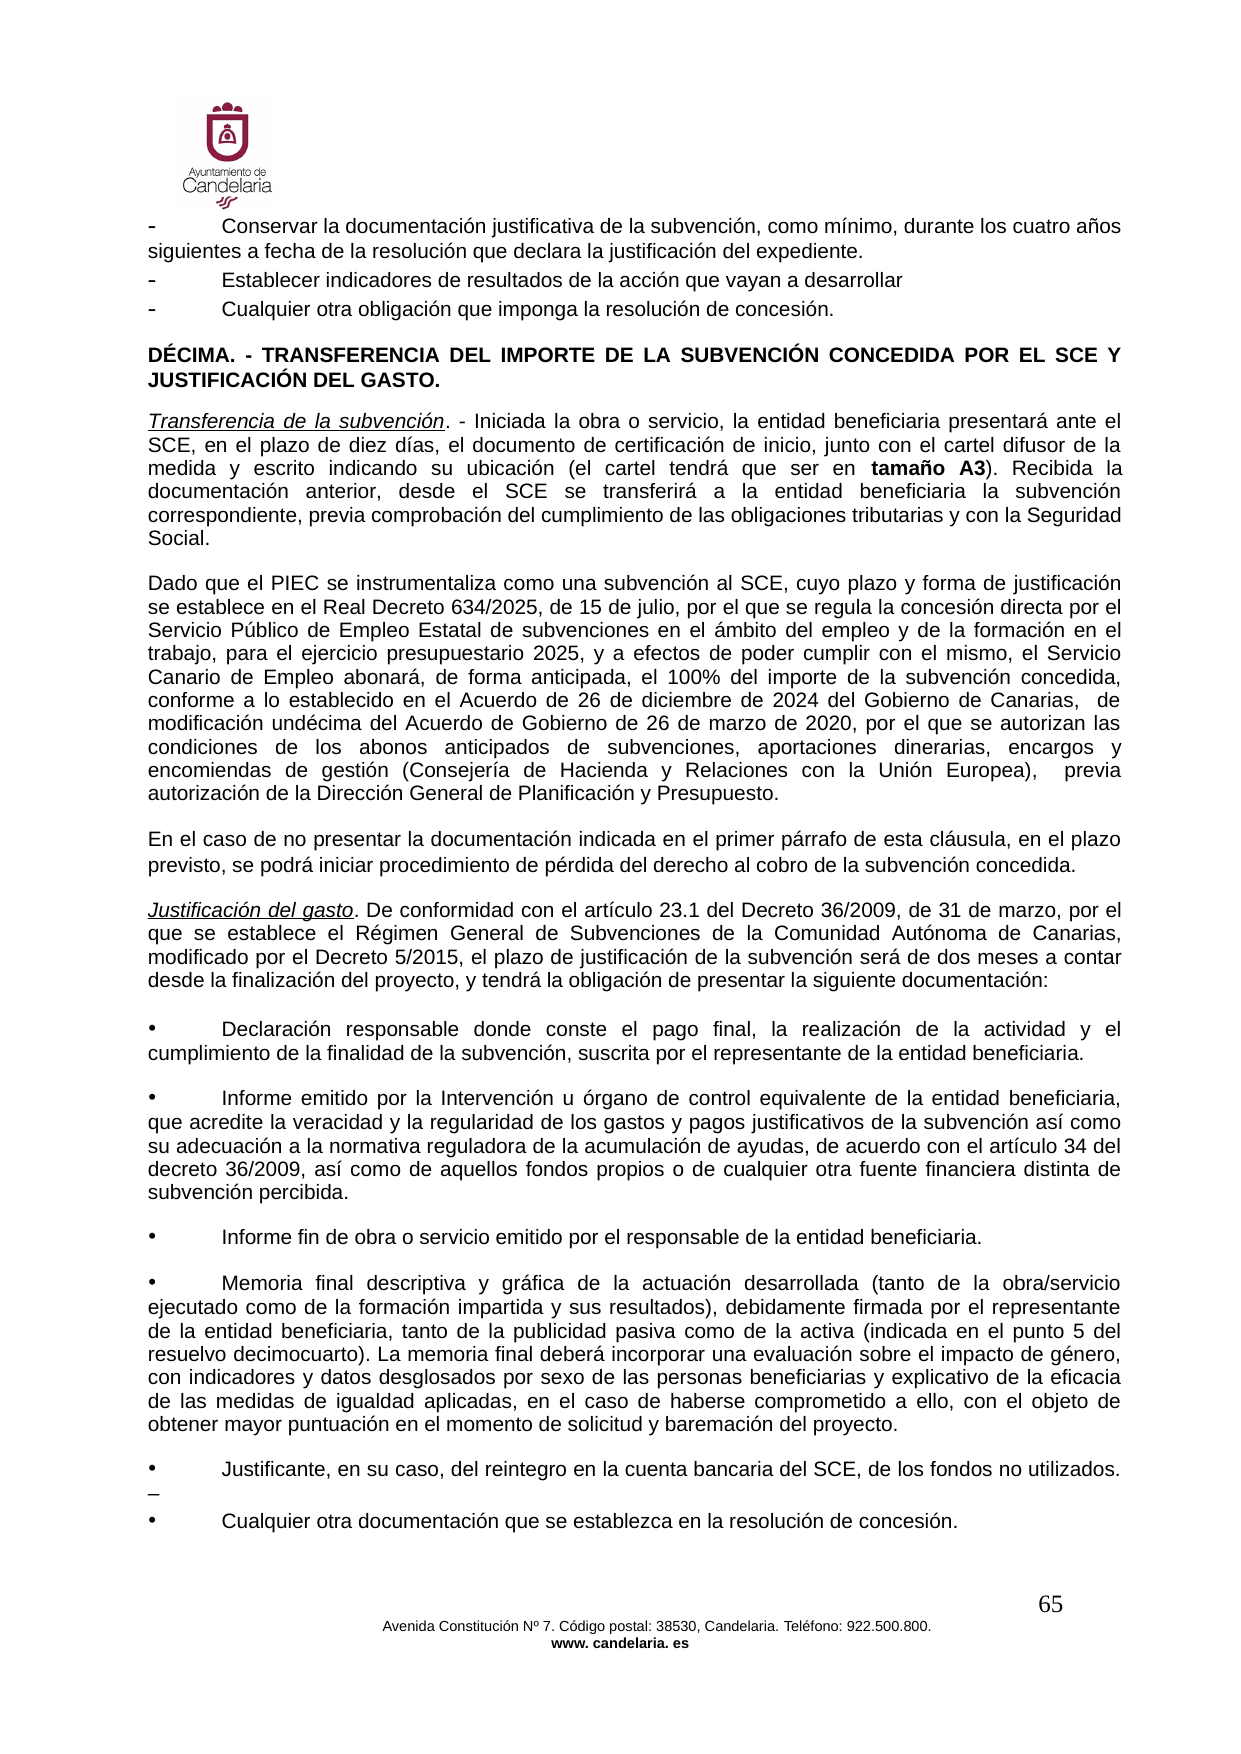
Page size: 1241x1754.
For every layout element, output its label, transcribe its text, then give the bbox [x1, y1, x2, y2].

list Justificante, en su caso, del reintegro en la cuenta bancaria del SCE, de los fondos no utilizados. – [148, 1454, 1122, 1505]
text Transferencia de la subvención. - Iniciada la obra o servicio, la entidad beneficiaria presentará ante el SCE, en el plazo de diez días, el documento de certificación de inicio, junto con el cartel difusor de la medida y escrito indicando su ubicación (el cartel tendrá que ser en tamaño A3). Recibida la documentación anterior, desde el SCE se transferirá a la entidad beneficiaria la subvención correspondiente, previa comprobación del cumplimiento de las obligaciones tributarias y con la Seguridad Social. [148, 410, 1123, 550]
list Declaración responsable donde conste el pago final, la realización de la actividad y el cumplimiento de la finalidad de la subvención, suscrita por el representante de la entidad beneficiaria. [148, 1014, 1122, 1065]
list Informe fin de obra o servicio emitido por el responsable de la entidad beneficiaria. [148, 1222, 1122, 1250]
text DÉCIMA. - TRANSFERENCIA DEL IMPORTE DE LA SUBVENCIÓN CONCEDIDA POR EL SCE Y JUSTIFICACIÓN DEL GASTO. [148, 343, 1123, 392]
text En el caso de no presentar la documentación indicada en el primer párrafo de esta cláusula, en el plazo previsto, se podrá iniciar procedimiento de pérdida del derecho al cobro de la subvención concedida. [148, 827, 1123, 877]
text Justificación del gasto. De conformidad con el artículo 23.1 del Decreto 36/2009, de 31 de marzo, por el que se establece el Régimen General de Subvenciones de la Comunidad Autónoma de Canarias, modificado por el Decreto 5/2015, el plazo de justificación de la subvención será de dos meses a contar desde la finalización del proyecto, y tendrá la obligación de presentar la siguiente documentación: [148, 898, 1123, 992]
text Dado que el PIEC se instrumentaliza como una subvención al SCE, cuyo plazo y forma de justificación se establece en el Real Decreto 634/2025, de 15 de julio, por el que se regula la concesión directa por el Servicio Público de Empleo Estatal de subvenciones en el ámbito del empleo y de la formación en el trabajo, para el ejercicio presupuestario 2025, y a efectos de poder cumplir con el mismo, el Servicio Canario de Empleo abonará, de forma anticipada, el 100% del importe de la subvención concedida, conforme a lo establecido en el Acuerdo de 26 de diciembre de 2024 del Gobierno de Canarias, de modificación undécima del Acuerdo de Gobierno de 26 de marzo de 2020, por el que se autorizan las condiciones de los abonos anticipados de subvenciones, aportaciones dinerarias, encargos y encomiendas de gestión (Consejería de Hacienda y Relaciones con la Unión Europea), previa autorización de la Dirección General de Planificación y Presupuesto. [148, 572, 1123, 805]
list Establecer indicadores de resultados de la acción que vayan a desarrollar [148, 265, 1122, 293]
list Cualquier otra documentación que se establezca en la resolución de concesión. [148, 1507, 1122, 1534]
list Conservar la documentación justificativa de la subvención, como mínimo, durante los cuatro años siguientes a fecha de la resolución que declara la justificación del expediente. [148, 211, 1122, 262]
list Cualquier otra obligación que imponga la resolución de concesión. [148, 294, 1122, 322]
list Informe emitido por la Intervención u órgano de control equivalente de la entidad beneficiaria, que acredite la veracidad y la regularidad de los gastos y pagos justificativos de la subvención así como su adecuación a la normativa reguladora de la acumulación de ayudas, de acuerdo con el artículo 34 del decreto 36/2009, así como de aquellos fondos propios o de cualquier otra fuente financiera distinta de subvención percibida. [148, 1083, 1122, 1204]
list Memoria final descriptiva y gráfica de la actuación desarrollada (tanto de la obra/servicio ejecutado como de la formación impartida y sus resultados), debidamente firmada por el representante de la entidad beneficiaria, tanto de la publicidad pasiva como de la activa (indicada en el punto 5 del resuelvo decimocuarto). La memoria final deberá incorporar una evaluación sobre el impacto de género, con indicadores y datos desglosados por sexo de las personas beneficiarias y explicativo de la eficacia de las medidas de igualdad aplicadas, en el caso de haberse comprometido a ello, con el objeto de obtener mayor puntuación en el momento de solicitud y baremación del proyecto. [148, 1268, 1122, 1436]
